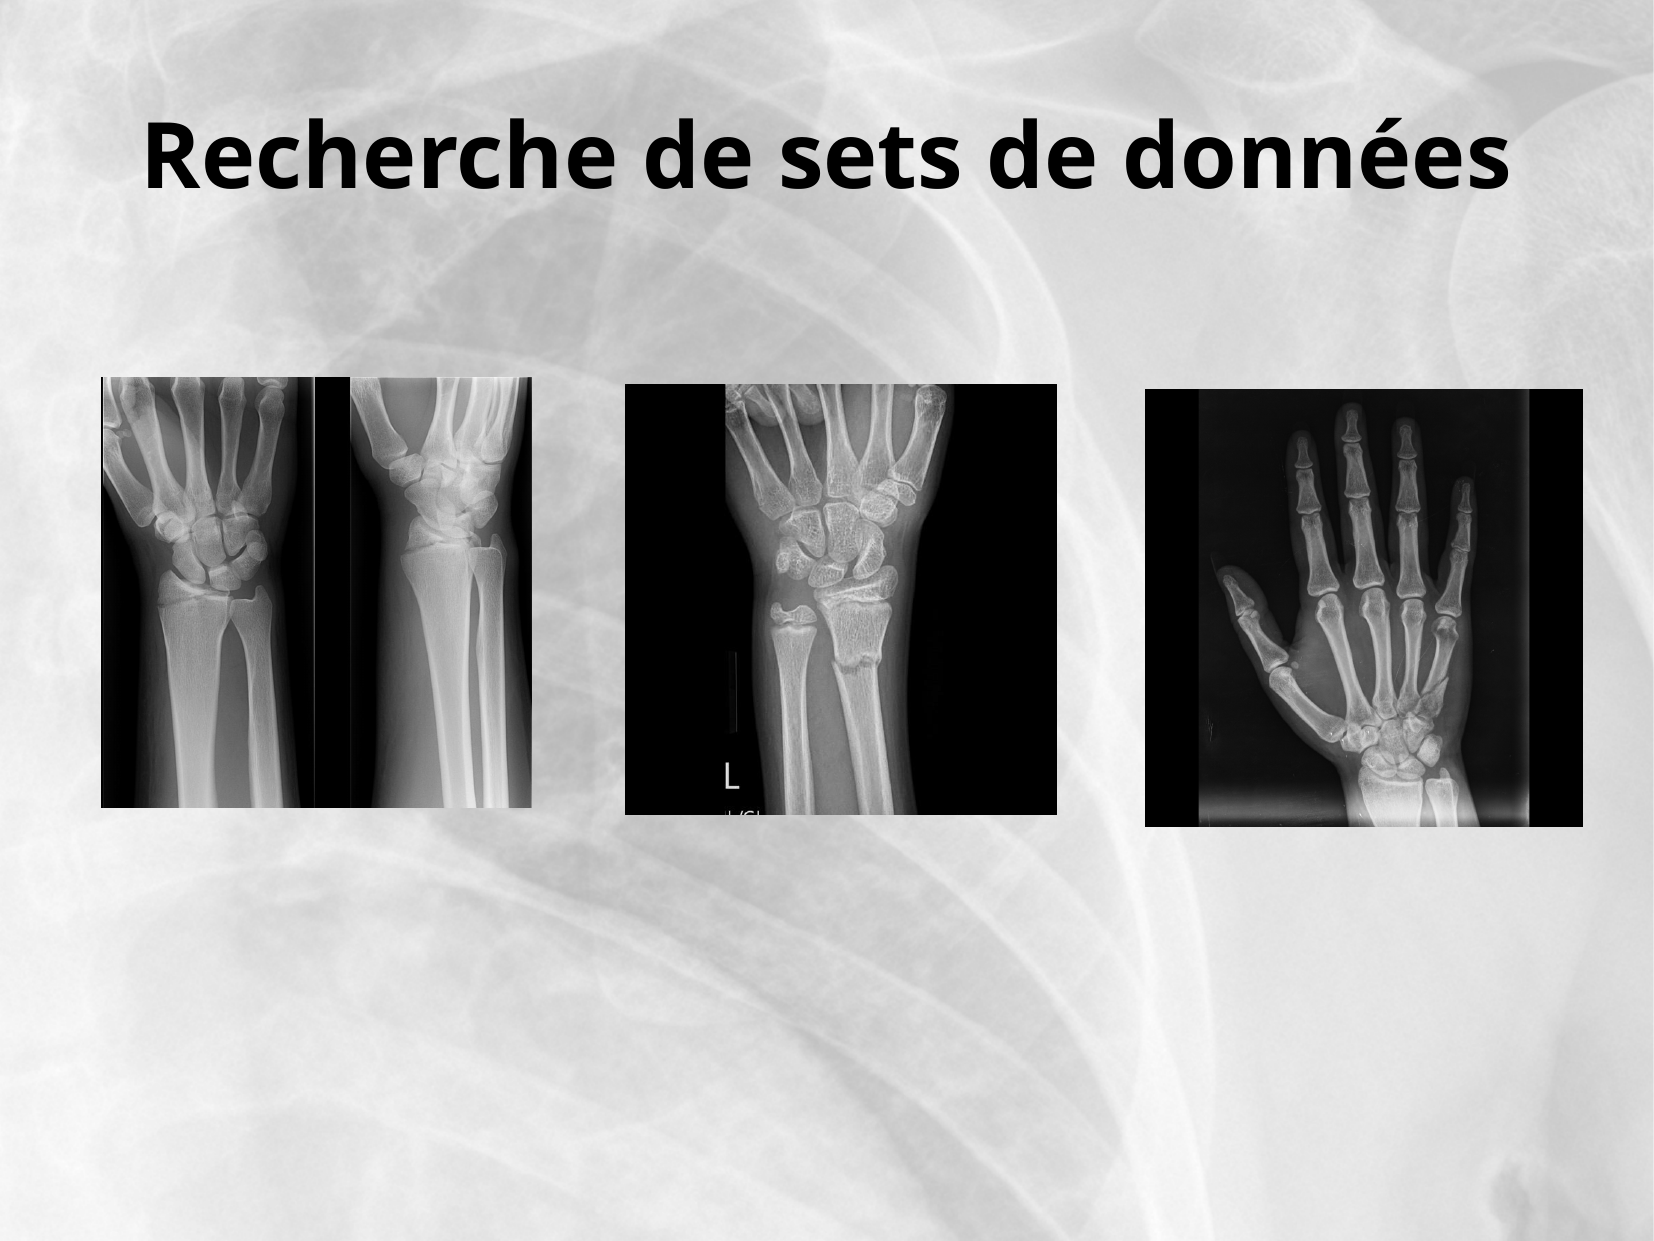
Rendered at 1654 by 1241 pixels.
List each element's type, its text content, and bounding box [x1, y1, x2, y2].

title Recherche de sets de données [82, 49, 1571, 257]
picture [0, 0, 1654, 1241]
